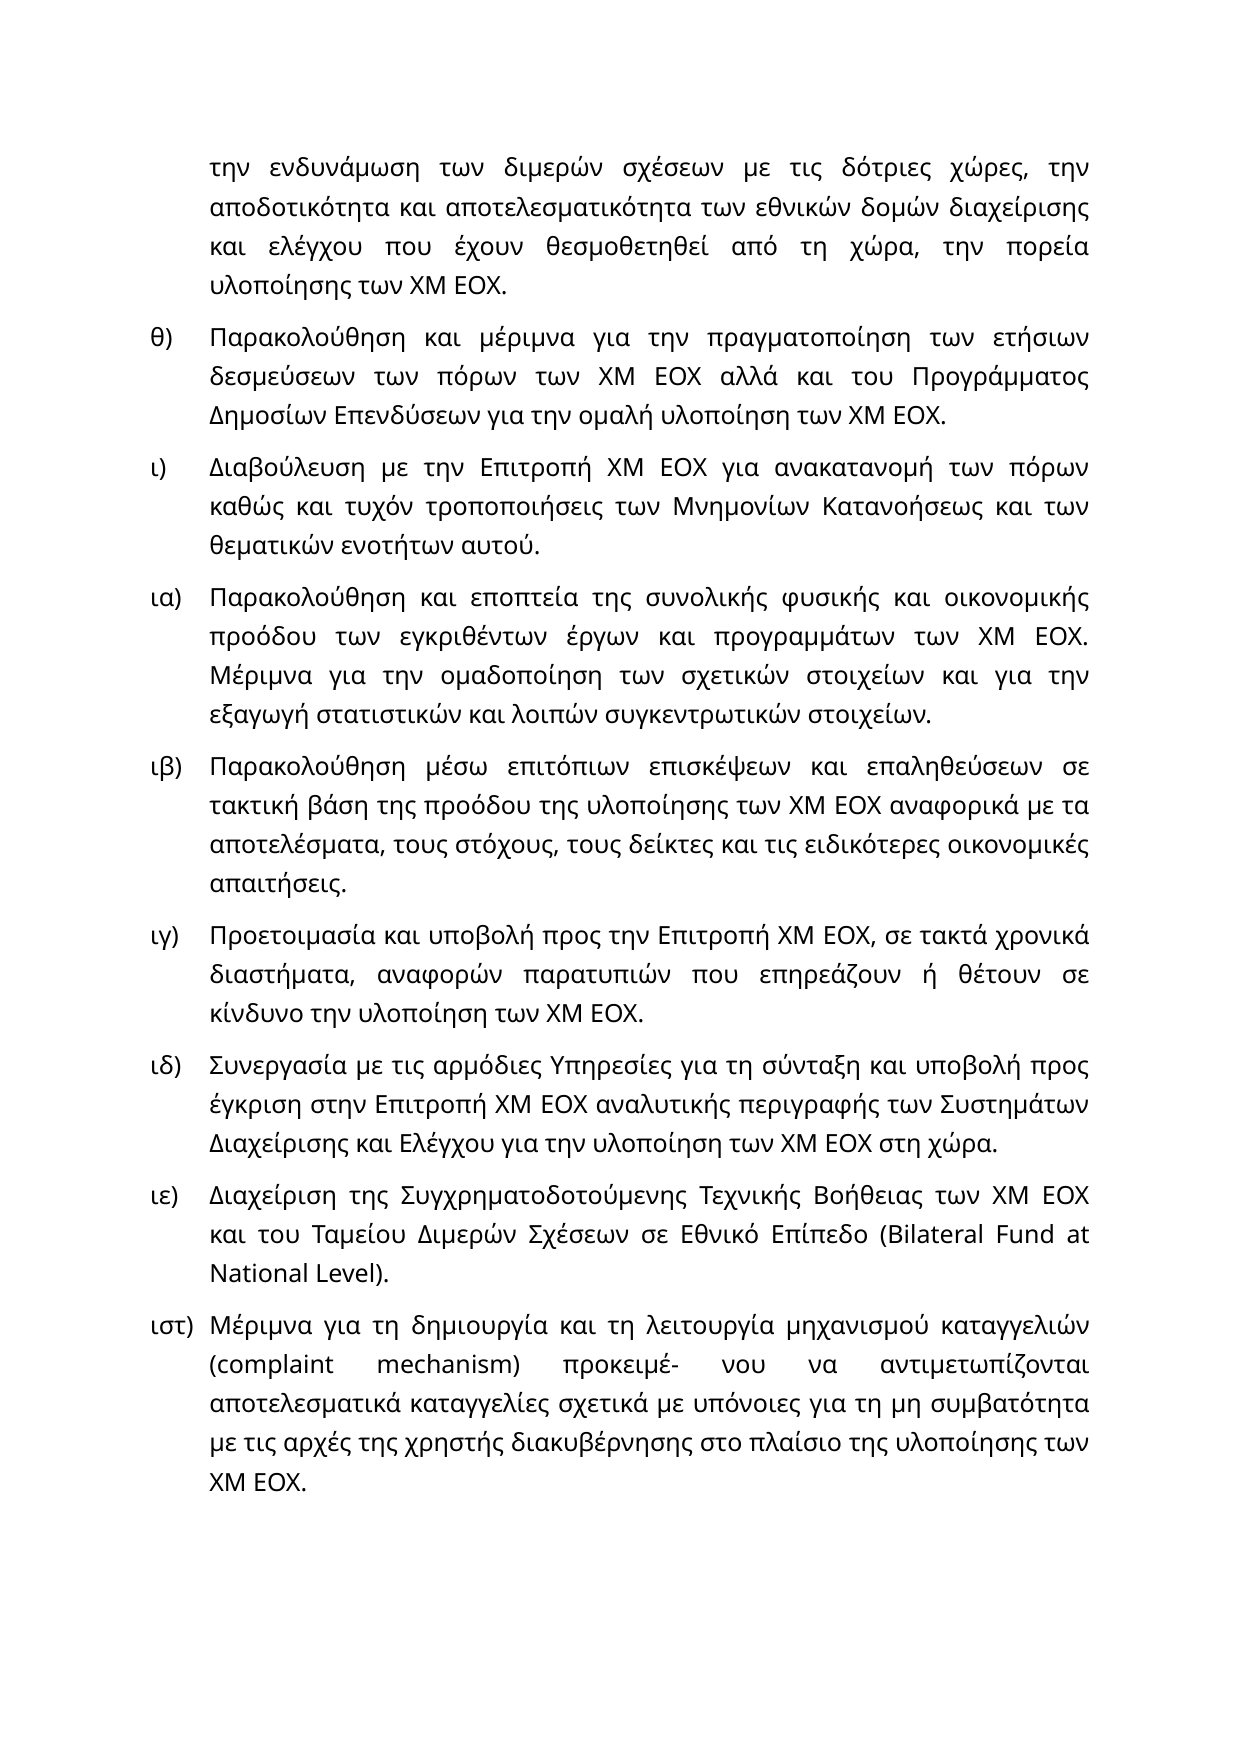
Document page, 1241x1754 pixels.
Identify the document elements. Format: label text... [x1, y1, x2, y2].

list ιε) Διαχείριση της Συγχρηματοδοτούμενης Τεχνικής Βοήθειας των ΧΜ ΕΟΧ και του Ταμείου Διμερών Σχέσεων σε Εθνικό Επίπεδο (Bilateral Fund at National Level). [150, 1177, 1090, 1290]
list ιδ) Συνεργασία με τις αρμόδιες Υπηρεσίες για τη σύνταξη και υποβολή προς έγκριση στην Επιτροπή ΧΜ ΕΟΧ αναλυτικής περιγραφής των Συστημάτων Διαχείρισης και Ελέγχου για την υλοποίηση των ΧΜ ΕΟΧ στη χώρα. [150, 1047, 1090, 1160]
list ια) Παρακολούθηση και εποπτεία της συνολικής φυσικής και οικονομικής προόδου των εγκριθέντων έργων και προγραμμάτων των ΧΜ ΕΟΧ. Μέριμνα για την ομαδοποίηση των σχετικών στοιχείων και για την εξαγωγή στατιστικών και λοιπών συγκεντρωτικών στοιχείων. [150, 579, 1090, 731]
list θ) Παρακολούθηση και μέριμνα για την πραγματοποίηση των ετήσιων δεσμεύσεων των πόρων των ΧΜ ΕΟΧ αλλά και του Προγράμματος Δημοσίων Επενδύσεων για την ομαλή υλοποίηση των ΧΜ ΕΟΧ. [150, 319, 1090, 432]
list ιστ) Μέριμνα για τη δημιουργία και τη λειτουργία μηχανισμού καταγγελιών (complaint mechanism) προκειμέ- νου να αντιμετωπίζονται αποτελεσματικά καταγγελίες σχετικά με υπόνοιες για τη μη συμβατότητα με τις αρχές της χρηστής διακυβέρνησης στο πλαίσιο της υλοποίησης των ΧΜ ΕΟΧ. [150, 1307, 1090, 1498]
list ιβ) Παρακολούθηση μέσω επιτόπιων επισκέψεων και επαληθεύσεων σε τακτική βάση της προόδου της υλοποίησης των ΧΜ ΕΟΧ αναφορικά με τα αποτελέσματα, τους στόχους, τους δείκτες και τις ειδικότερες οικονομικές απαιτήσεις. [150, 748, 1090, 900]
list ιγ) Προετοιμασία και υποβολή προς την Επιτροπή ΧΜ ΕΟΧ, σε τακτά χρονικά διαστήματα, αναφορών παρατυπιών που επηρεάζουν ή θέτουν σε κίνδυνο την υλοποίηση των ΧΜ ΕΟΧ. [150, 917, 1090, 1030]
list την ενδυνάμωση των διμερών σχέσεων με τις δότριες χώρες, την αποδοτικότητα και αποτελεσματικότητα των εθνικών δομών διαχείρισης και ελέγχου που έχουν θεσμοθετηθεί από τη χώρα, την πορεία υλοποίησης των ΧΜ ΕΟΧ. [150, 150, 1090, 302]
list ι) Διαβούλευση με την Επιτροπή ΧΜ ΕΟΧ για ανακατανομή των πόρων καθώς και τυχόν τροποποιήσεις των Μνημονίων Κατανοήσεως και των θεματικών ενοτήτων αυτού. [150, 449, 1090, 562]
